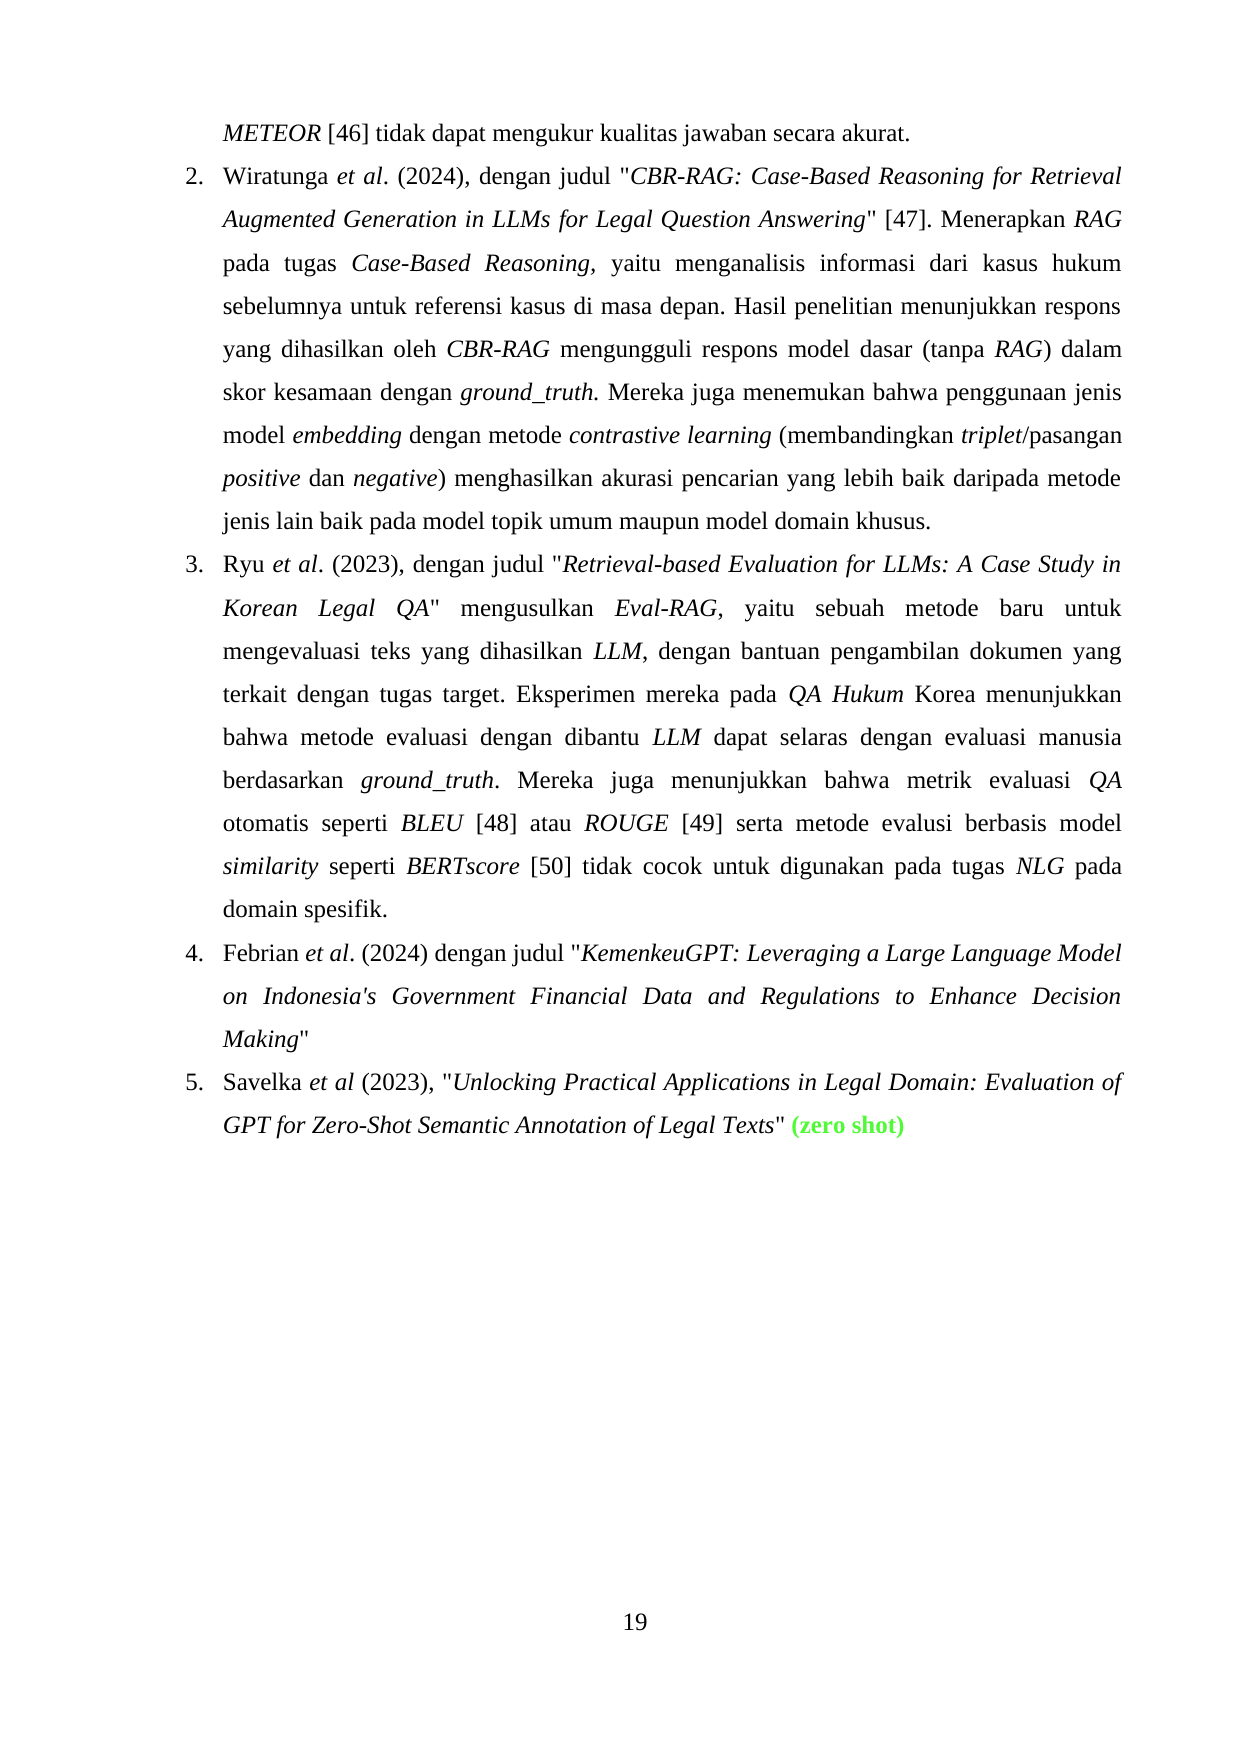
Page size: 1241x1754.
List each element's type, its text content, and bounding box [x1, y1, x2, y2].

list Febrian et al. (2024) dengan judul "KemenkeuGPT: Leveraging a Large Language Model on Indonesia's Government Financial Data and Regulations to Enhance Decision Making" [185, 938, 1122, 1053]
list METEOR [46] tidak dapat mengukur kualitas jawaban secara akurat. [185, 118, 1122, 147]
list Wiratunga et al. (2024), dengan judul "CBR-RAG: Case-Based Reasoning for Retrieval Augmented Generation in LLMs for Legal Question Answering" [47]. Menerapkan RAG pada tugas Case-Based Reasoning, yaitu menganalisis informasi dari kasus hukum sebelumnya untuk referensi kasus di masa depan. Hasil penelitian menunjukkan respons yang dihasilkan oleh CBR-RAG mengungguli respons model dasar (tanpa RAG) dalam skor kesamaan dengan ground_truth. Mereka juga menemukan bahwa penggunaan jenis model embedding dengan metode contrastive learning (membandingkan triplet/pasangan positive dan negative) menghasilkan akurasi pencarian yang lebih baik daripada metode jenis lain baik pada model topik umum maupun model domain khusus. [185, 161, 1122, 535]
list Ryu et al. (2023), dengan judul "Retrieval-based Evaluation for LLMs: A Case Study in Korean Legal QA" mengusulkan Eval-RAG, yaitu sebuah metode baru untuk mengevaluasi teks yang dihasilkan LLM, dengan bantuan pengambilan dokumen yang terkait dengan tugas target. Eksperimen mereka pada QA Hukum Korea menunjukkan bahwa metode evaluasi dengan dibantu LLM dapat selaras dengan evaluasi manusia berdasarkan ground_truth. Mereka juga menunjukkan bahwa metrik evaluasi QA otomatis seperti BLEU [48] atau ROUGE [49] serta metode evalusi berbasis model similarity seperti BERTscore [50] tidak cocok untuk digunakan pada tugas NLG pada domain spesifik. [185, 549, 1122, 923]
list Savelka et al (2023), "Unlocking Practical Applications in Legal Domain: Evaluation of GPT for Zero-Shot Semantic Annotation of Legal Texts" (zero shot) [185, 1067, 1122, 1139]
